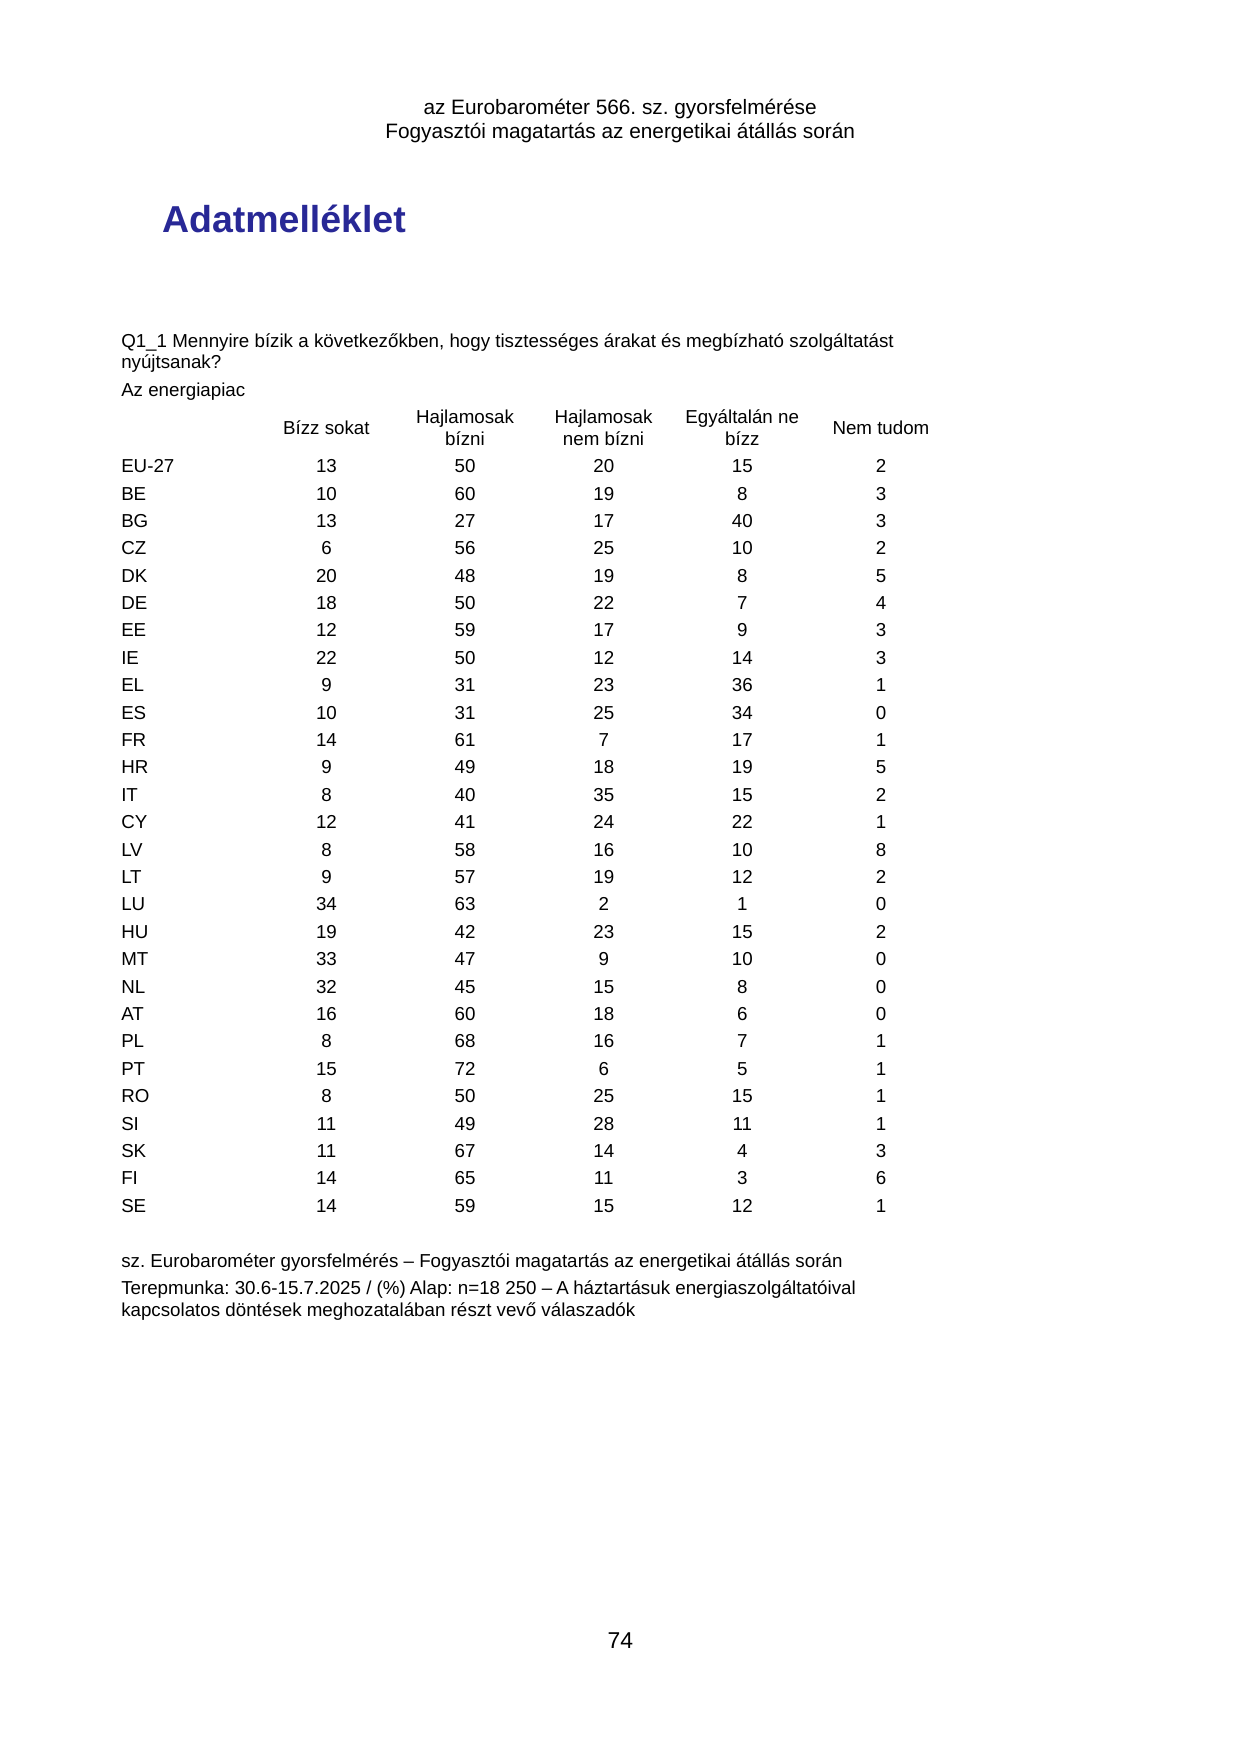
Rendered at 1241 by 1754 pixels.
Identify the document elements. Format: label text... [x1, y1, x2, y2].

table_cell 15 [257, 1055, 395, 1082]
table_cell 1 [811, 1110, 950, 1137]
table_cell 8 [257, 781, 395, 808]
table_cell 14 [257, 726, 395, 753]
table_cell 6 [673, 1000, 811, 1027]
table_cell Az energiapiac [118, 376, 950, 403]
subtitle Adatmelléklet [118, 197, 1122, 240]
table_cell 13 [257, 507, 395, 534]
table_cell IT [118, 781, 257, 808]
table_cell 59 [395, 616, 534, 644]
table_cell 7 [673, 1027, 811, 1055]
table_cell 12 [257, 616, 395, 644]
table_cell 6 [257, 534, 395, 562]
table_cell 8 [811, 836, 950, 863]
table_header Q1_1 Mennyire bízik a következőkben, hogy tisztességes árakat és megbízható szolgáltatást nyújtsanak? [118, 327, 950, 376]
table_cell 1 [811, 1027, 950, 1055]
table_cell 8 [257, 1082, 395, 1109]
table_cell 0 [811, 890, 950, 918]
table_cell MT [118, 945, 257, 972]
table_cell 18 [534, 1000, 673, 1027]
table_cell 68 [395, 1027, 534, 1055]
table_cell 6 [534, 1055, 673, 1082]
table_cell 14 [534, 1137, 673, 1164]
table_cell 19 [534, 562, 673, 589]
table_cell 31 [395, 699, 534, 726]
table_cell 23 [534, 671, 673, 698]
table_cell Hajlamosak nem bízni [534, 403, 673, 452]
table_cell 42 [395, 918, 534, 945]
table_cell 4 [811, 589, 950, 616]
table_cell 27 [395, 507, 534, 534]
table_cell 11 [673, 1110, 811, 1137]
table_cell 15 [534, 1192, 673, 1219]
table_cell 6 [811, 1164, 950, 1192]
table_cell 20 [257, 562, 395, 589]
table_cell 61 [395, 726, 534, 753]
table_cell 2 [811, 781, 950, 808]
table_cell 5 [811, 562, 950, 589]
table_cell 9 [534, 945, 673, 972]
table_cell 60 [395, 1000, 534, 1027]
table_cell Egyáltalán ne bízz [673, 403, 811, 452]
table_cell PT [118, 1055, 257, 1082]
table_cell 4 [673, 1137, 811, 1164]
table_cell 19 [257, 918, 395, 945]
table_cell SE [118, 1192, 257, 1219]
table_cell NL [118, 973, 257, 1000]
table_cell CZ [118, 534, 257, 562]
table_cell 3 [811, 644, 950, 671]
table_cell 50 [395, 589, 534, 616]
table_cell 5 [811, 753, 950, 781]
table_cell BG [118, 507, 257, 534]
table_cell 50 [395, 644, 534, 671]
table_cell LT [118, 863, 257, 890]
table_cell 8 [257, 1027, 395, 1055]
table_cell 23 [534, 918, 673, 945]
table_cell 11 [534, 1164, 673, 1192]
table_cell LU [118, 890, 257, 918]
table_cell 3 [673, 1164, 811, 1192]
table_cell 12 [673, 863, 811, 890]
table_cell 16 [257, 1000, 395, 1027]
table_cell 28 [534, 1110, 673, 1137]
table_cell 0 [811, 1000, 950, 1027]
table_cell [118, 1219, 257, 1246]
table_cell DK [118, 562, 257, 589]
table_cell [118, 403, 257, 452]
table_cell 2 [811, 863, 950, 890]
table_cell 0 [811, 973, 950, 1000]
table_cell 67 [395, 1137, 534, 1164]
table_cell 48 [395, 562, 534, 589]
table_cell 3 [811, 1137, 950, 1164]
table_cell 8 [673, 973, 811, 1000]
table_cell 17 [534, 616, 673, 644]
table_cell 3 [811, 616, 950, 644]
table_cell 47 [395, 945, 534, 972]
table_cell PL [118, 1027, 257, 1055]
table_cell 10 [673, 836, 811, 863]
table_cell 33 [257, 945, 395, 972]
table_cell 40 [673, 507, 811, 534]
table_cell 9 [257, 863, 395, 890]
table_cell EU-27 [118, 452, 257, 479]
table_cell SK [118, 1137, 257, 1164]
table_cell 1 [811, 671, 950, 698]
table_cell HU [118, 918, 257, 945]
table_cell ES [118, 699, 257, 726]
table_cell Nem tudom [811, 403, 950, 452]
table_cell AT [118, 1000, 257, 1027]
table_cell IE [118, 644, 257, 671]
table_cell 1 [811, 1082, 950, 1109]
table_cell 5 [673, 1055, 811, 1082]
table_cell 2 [811, 452, 950, 479]
table_cell 34 [673, 699, 811, 726]
table_cell 18 [257, 589, 395, 616]
table_cell 12 [534, 644, 673, 671]
table_cell [811, 1219, 950, 1246]
table_cell Hajlamosak bízni [395, 403, 534, 452]
table_cell CY [118, 808, 257, 836]
table_cell 11 [257, 1110, 395, 1137]
table_cell 12 [673, 1192, 811, 1219]
table_cell 3 [811, 507, 950, 534]
table_cell 57 [395, 863, 534, 890]
table_cell 22 [257, 644, 395, 671]
table_cell 14 [673, 644, 811, 671]
table_cell [673, 1219, 811, 1246]
table_cell 49 [395, 753, 534, 781]
table_cell 25 [534, 534, 673, 562]
table_cell 36 [673, 671, 811, 698]
table_cell SI [118, 1110, 257, 1137]
table_cell 15 [673, 1082, 811, 1109]
table_cell 1 [811, 808, 950, 836]
table_cell 34 [257, 890, 395, 918]
table_cell 56 [395, 534, 534, 562]
table_cell 15 [673, 918, 811, 945]
table_cell 22 [673, 808, 811, 836]
table_cell [395, 1219, 534, 1246]
table_cell sz. Eurobarométer gyorsfelmérés – Fogyasztói magatartás az energetikai átállás során [118, 1246, 950, 1274]
table_cell BE [118, 479, 257, 507]
table_cell FI [118, 1164, 257, 1192]
table_cell 13 [257, 452, 395, 479]
table_cell RO [118, 1082, 257, 1109]
table_cell 14 [257, 1192, 395, 1219]
table_cell DE [118, 589, 257, 616]
table_cell 45 [395, 973, 534, 1000]
table_cell 19 [673, 753, 811, 781]
table_cell [257, 1219, 395, 1246]
table_cell FR [118, 726, 257, 753]
table_cell 10 [673, 945, 811, 972]
table_cell 1 [811, 1192, 950, 1219]
table_cell 72 [395, 1055, 534, 1082]
table_cell 22 [534, 589, 673, 616]
table_cell 31 [395, 671, 534, 698]
table_cell 19 [534, 863, 673, 890]
table_cell 3 [811, 479, 950, 507]
table_cell 9 [673, 616, 811, 644]
table_cell 2 [534, 890, 673, 918]
table_cell 41 [395, 808, 534, 836]
table_cell 1 [811, 726, 950, 753]
table_cell 8 [257, 836, 395, 863]
table_cell 1 [673, 890, 811, 918]
table_cell 15 [673, 781, 811, 808]
table_cell EE [118, 616, 257, 644]
table_cell 25 [534, 699, 673, 726]
table_cell 24 [534, 808, 673, 836]
table_cell 11 [257, 1137, 395, 1164]
table_cell 0 [811, 699, 950, 726]
table_cell 8 [673, 562, 811, 589]
table_cell 18 [534, 753, 673, 781]
table_cell 20 [534, 452, 673, 479]
table_cell 16 [534, 836, 673, 863]
table_cell 17 [673, 726, 811, 753]
table_cell 50 [395, 1082, 534, 1109]
table_cell 2 [811, 918, 950, 945]
table_cell 7 [534, 726, 673, 753]
table_cell 9 [257, 671, 395, 698]
table_cell 7 [673, 589, 811, 616]
table_cell 12 [257, 808, 395, 836]
table_cell 40 [395, 781, 534, 808]
table_cell 15 [534, 973, 673, 1000]
table_cell 65 [395, 1164, 534, 1192]
table_cell 19 [534, 479, 673, 507]
table_cell 15 [673, 452, 811, 479]
table_cell HR [118, 753, 257, 781]
table_cell EL [118, 671, 257, 698]
table_cell 8 [673, 479, 811, 507]
table_cell 1 [811, 1055, 950, 1082]
table_cell [534, 1219, 673, 1246]
table_cell Bízz sokat [257, 403, 395, 452]
table_cell 10 [257, 699, 395, 726]
table_cell 32 [257, 973, 395, 1000]
table_cell 25 [534, 1082, 673, 1109]
table_cell 60 [395, 479, 534, 507]
table_cell 2 [811, 534, 950, 562]
table_cell 35 [534, 781, 673, 808]
table_cell 10 [257, 479, 395, 507]
table_cell 50 [395, 452, 534, 479]
table_cell 49 [395, 1110, 534, 1137]
table_cell 63 [395, 890, 534, 918]
table_cell 59 [395, 1192, 534, 1219]
table_cell 16 [534, 1027, 673, 1055]
table_cell Terepmunka: 30.6-15.7.2025 / (%) Alap: n=18 250 – A háztartásuk energiaszolgáltatóival kapcsolatos döntések meghozatalában részt vevő válaszadók [118, 1274, 950, 1323]
table_cell 0 [811, 945, 950, 972]
table_cell 17 [534, 507, 673, 534]
table_cell 14 [257, 1164, 395, 1192]
table_cell 10 [673, 534, 811, 562]
table_cell LV [118, 836, 257, 863]
table_cell 58 [395, 836, 534, 863]
table_cell 9 [257, 753, 395, 781]
